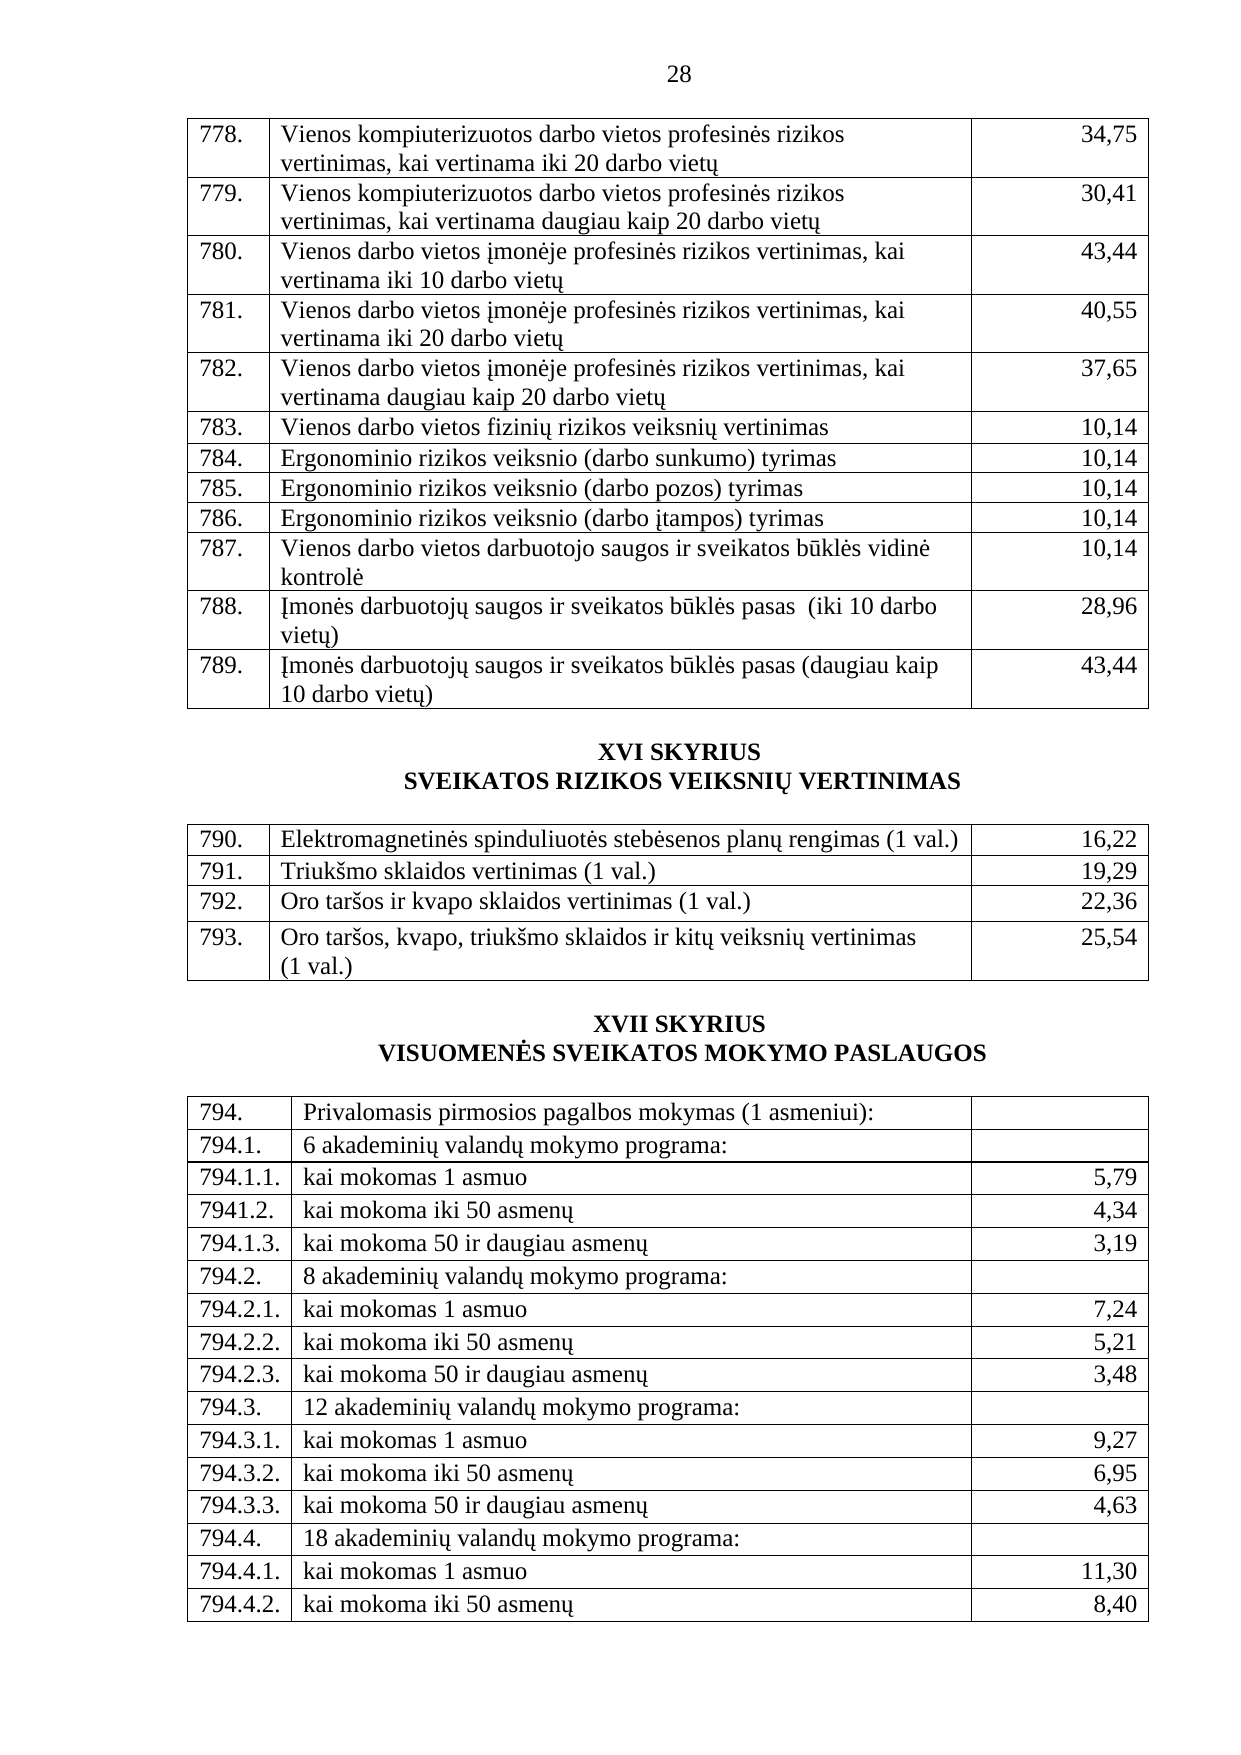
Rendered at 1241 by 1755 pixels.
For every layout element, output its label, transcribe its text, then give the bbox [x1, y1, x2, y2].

table_header [972, 1097, 1148, 1129]
table_cell Ergonominio rizikos veiksnio (darbo pozos) tyrimas [270, 473, 971, 502]
table_cell 10,14 [972, 444, 1148, 472]
table_cell 794.2.1. [188, 1294, 291, 1326]
table_cell 37,65 [972, 353, 1148, 411]
table_cell 8,40 [972, 1589, 1148, 1621]
table_cell 784. [188, 444, 269, 472]
table_header Elektromagnetinės spinduliuotės stebėsenos planų rengimas (1 val.) [270, 825, 971, 855]
table_cell Vienos darbo vietos įmonėje profesinės rizikos vertinimas, kai vertinama daugiau kaip 20 darbo vietų [270, 353, 971, 411]
table_cell 794.3.3. [188, 1491, 291, 1522]
table_cell 12 akademinių valandų mokymo programa: [292, 1392, 971, 1424]
table_cell 794.1.1. [188, 1163, 291, 1194]
table_cell 794.3. [188, 1392, 291, 1424]
table_cell kai mokoma iki 50 asmenų [292, 1458, 971, 1489]
table_cell 794.2.2. [188, 1327, 291, 1358]
table_header Privalomasis pirmosios pagalbos mokymas (1 asmeniui): [292, 1097, 971, 1129]
table_cell 785. [188, 473, 269, 502]
table_cell 794.4. [188, 1524, 291, 1555]
table_cell 781. [188, 295, 269, 352]
table_cell 778. [188, 119, 269, 177]
table_header 794. [188, 1097, 291, 1129]
table_cell Ergonominio rizikos veiksnio (darbo įtampos) tyrimas [270, 503, 971, 532]
table_cell Vienos kompiuterizuotos darbo vietos profesinės rizikos vertinimas, kai vertinama iki 20 darbo vietų [270, 119, 971, 177]
table_cell kai mokoma iki 50 asmenų [292, 1195, 971, 1227]
table_cell 4,34 [972, 1195, 1148, 1227]
table_cell kai mokomas 1 asmuo [292, 1163, 971, 1194]
table_cell kai mokoma iki 50 asmenų [292, 1589, 971, 1621]
table_cell 794.3.2. [188, 1458, 291, 1489]
table_cell 40,55 [972, 295, 1148, 352]
table_cell Vienos darbo vietos darbuotojo saugos ir sveikatos būklės vidinė kontrolė [270, 533, 971, 590]
table_cell [972, 1261, 1148, 1293]
table_cell 25,54 [972, 922, 1148, 980]
table_cell 794.1. [188, 1130, 291, 1161]
table_cell 6 akademinių valandų mokymo programa: [292, 1130, 971, 1161]
table_cell kai mokoma 50 ir daugiau asmenų [292, 1228, 971, 1260]
table_cell 791. [188, 856, 269, 885]
table_cell 30,41 [972, 178, 1148, 235]
table_cell 786. [188, 503, 269, 532]
table_cell 788. [188, 591, 269, 649]
text VISUOMENĖS SVEIKATOS MOKYMO PASLAUGOS [177, 1038, 1181, 1067]
table_cell 28,96 [972, 591, 1148, 649]
table_cell [972, 1392, 1148, 1424]
table_cell 19,29 [972, 856, 1148, 885]
table_header 16,22 [972, 825, 1148, 855]
table_cell 794.1.3. [188, 1228, 291, 1260]
table_cell 779. [188, 178, 269, 235]
table_cell 6,95 [972, 1458, 1148, 1489]
table_cell Įmonės darbuotojų saugos ir sveikatos būklės pasas (daugiau kaip 10 darbo vietų) [270, 650, 971, 707]
table_cell 10,14 [972, 503, 1148, 532]
table_cell kai mokomas 1 asmuo [292, 1294, 971, 1326]
table_cell 782. [188, 353, 269, 411]
table_cell Įmonės darbuotojų saugos ir sveikatos būklės pasas (iki 10 darbo vietų) [270, 591, 971, 649]
table_cell 794.4.1. [188, 1556, 291, 1588]
table_cell kai mokoma 50 ir daugiau asmenų [292, 1491, 971, 1522]
table_cell 794.2.3. [188, 1359, 291, 1391]
table_cell kai mokoma iki 50 asmenų [292, 1327, 971, 1358]
table_cell 794.2. [188, 1261, 291, 1293]
table_cell 10,14 [972, 473, 1148, 502]
table_cell 794.4.2. [188, 1589, 291, 1621]
table_cell 4,63 [972, 1491, 1148, 1522]
table_cell kai mokomas 1 asmuo [292, 1425, 971, 1457]
table_cell Vienos darbo vietos fizinių rizikos veiksnių vertinimas [270, 412, 971, 442]
table_header 790. [188, 825, 269, 855]
table_cell Vienos darbo vietos įmonėje profesinės rizikos vertinimas, kai vertinama iki 10 darbo vietų [270, 236, 971, 294]
table_cell 22,36 [972, 886, 1148, 921]
table_cell 10,14 [972, 412, 1148, 442]
table_cell kai mokomas 1 asmuo [292, 1556, 971, 1588]
table_cell kai mokoma 50 ir daugiau asmenų [292, 1359, 971, 1391]
table_cell 3,48 [972, 1359, 1148, 1391]
table_cell 9,27 [972, 1425, 1148, 1457]
table_cell 793. [188, 922, 269, 980]
table_cell 43,44 [972, 236, 1148, 294]
table_cell [972, 1524, 1148, 1555]
table_cell Vienos darbo vietos įmonėje profesinės rizikos vertinimas, kai vertinama iki 20 darbo vietų [270, 295, 971, 352]
table_cell Vienos kompiuterizuotos darbo vietos profesinės rizikos vertinimas, kai vertinama daugiau kaip 20 darbo vietų [270, 178, 971, 235]
table_cell 5,79 [972, 1163, 1148, 1194]
text XVII SKYRIUS [177, 1009, 1181, 1038]
table_cell Oro taršos ir kvapo sklaidos vertinimas (1 val.) [270, 886, 971, 921]
table_cell Oro taršos, kvapo, triukšmo sklaidos ir kitų veiksnių vertinimas (1 val.) [270, 922, 971, 980]
table_cell 789. [188, 650, 269, 707]
table_cell 43,44 [972, 650, 1148, 707]
table_cell 780. [188, 236, 269, 294]
table_cell 783. [188, 412, 269, 442]
table_cell 792. [188, 886, 269, 921]
table_cell Triukšmo sklaidos vertinimas (1 val.) [270, 856, 971, 885]
table_cell [972, 1130, 1148, 1161]
table_cell 8 akademinių valandų mokymo programa: [292, 1261, 971, 1293]
table_cell 3,19 [972, 1228, 1148, 1260]
table_cell 7,24 [972, 1294, 1148, 1326]
text XVI SKYRIUS [177, 737, 1181, 766]
text SVEIKATOS RIZIKOS VEIKSNIŲ VERTINIMAS [177, 766, 1181, 795]
table_cell 787. [188, 533, 269, 590]
table_cell 10,14 [972, 533, 1148, 590]
table_cell 11,30 [972, 1556, 1148, 1588]
table_cell 5,21 [972, 1327, 1148, 1358]
table_cell 18 akademinių valandų mokymo programa: [292, 1524, 971, 1555]
table_cell 794.3.1. [188, 1425, 291, 1457]
table_cell Ergonominio rizikos veiksnio (darbo sunkumo) tyrimas [270, 444, 971, 472]
table_cell 34,75 [972, 119, 1148, 177]
table_cell 7941.2. [188, 1195, 291, 1227]
